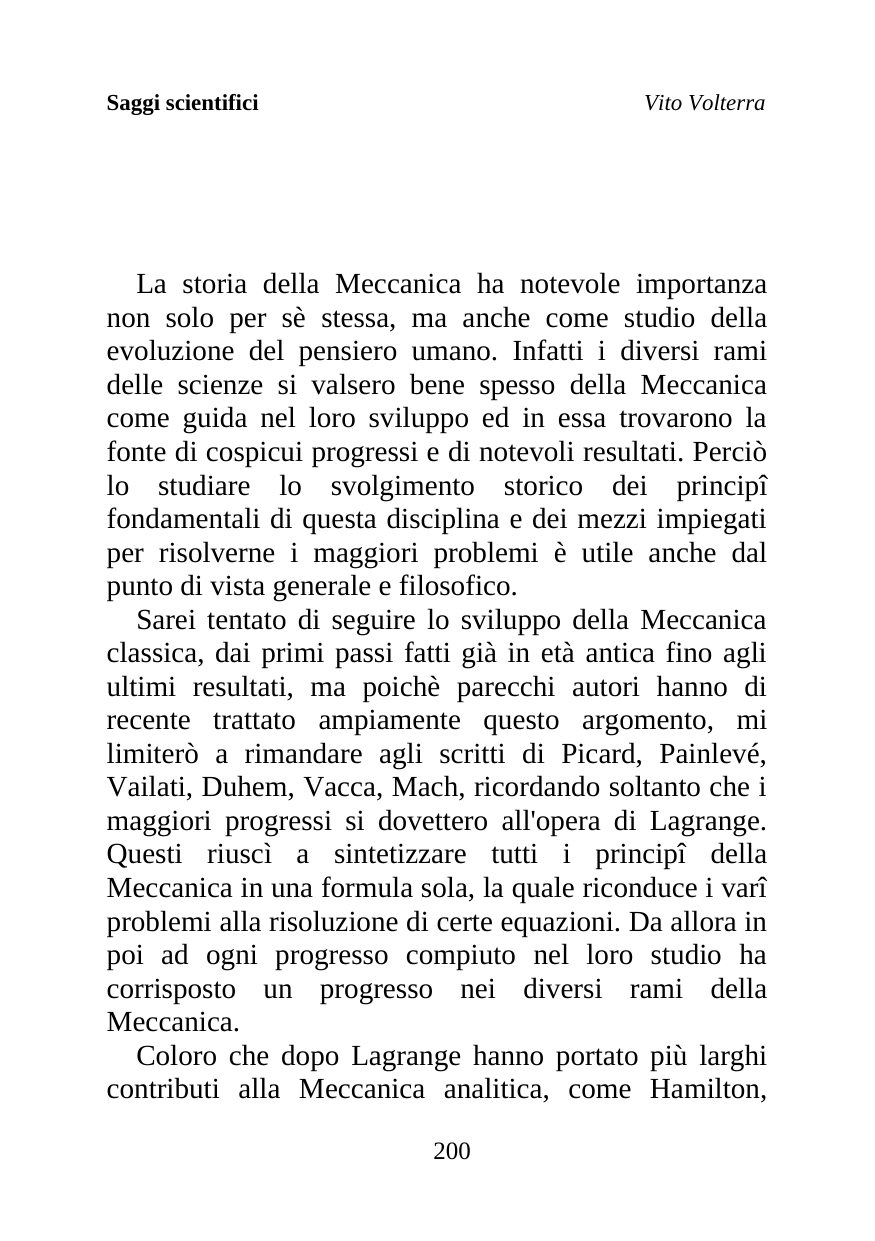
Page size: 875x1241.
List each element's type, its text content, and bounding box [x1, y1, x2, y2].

text La storia della Meccanica ha notevole importanza non solo per sè stessa, ma anche come studio della evoluzione del pensiero umano. Infatti i diversi rami delle scienze si valsero bene spesso della Meccanica come guida nel loro sviluppo ed in essa trovarono la fonte di cospicui progressi e di notevoli resultati. Perciò lo studiare lo svolgimento storico dei principî fondamentali di questa disciplina e dei mezzi impiegati per risolverne i maggiori problemi è utile anche dal punto di vista generale e filosofico. [106, 266, 768, 602]
text Sarei tentato di seguire lo sviluppo della Meccanica classica, dai primi passi fatti già in età antica fino agli ultimi resultati, ma poichè parecchi autori hanno di recente trattato ampiamente questo argomento, mi limiterò a rimandare agli scritti di Picard, Painlevé, Vailati, Duhem, Vacca, Mach, ricordando soltanto che i maggiori progressi si dovettero all'opera di Lagrange. Questi riuscì a sintetizzare tutti i principî della Meccanica in una formula sola, la quale riconduce i varî problemi alla risoluzione di certe equazioni. Da allora in poi ad ogni progresso compiuto nel loro studio ha corrisposto un progresso nei diversi rami della Meccanica. [106, 602, 768, 1038]
text Coloro che dopo Lagrange hanno portato più larghi contributi alla Meccanica analitica, come Hamilton, [106, 1038, 768, 1105]
